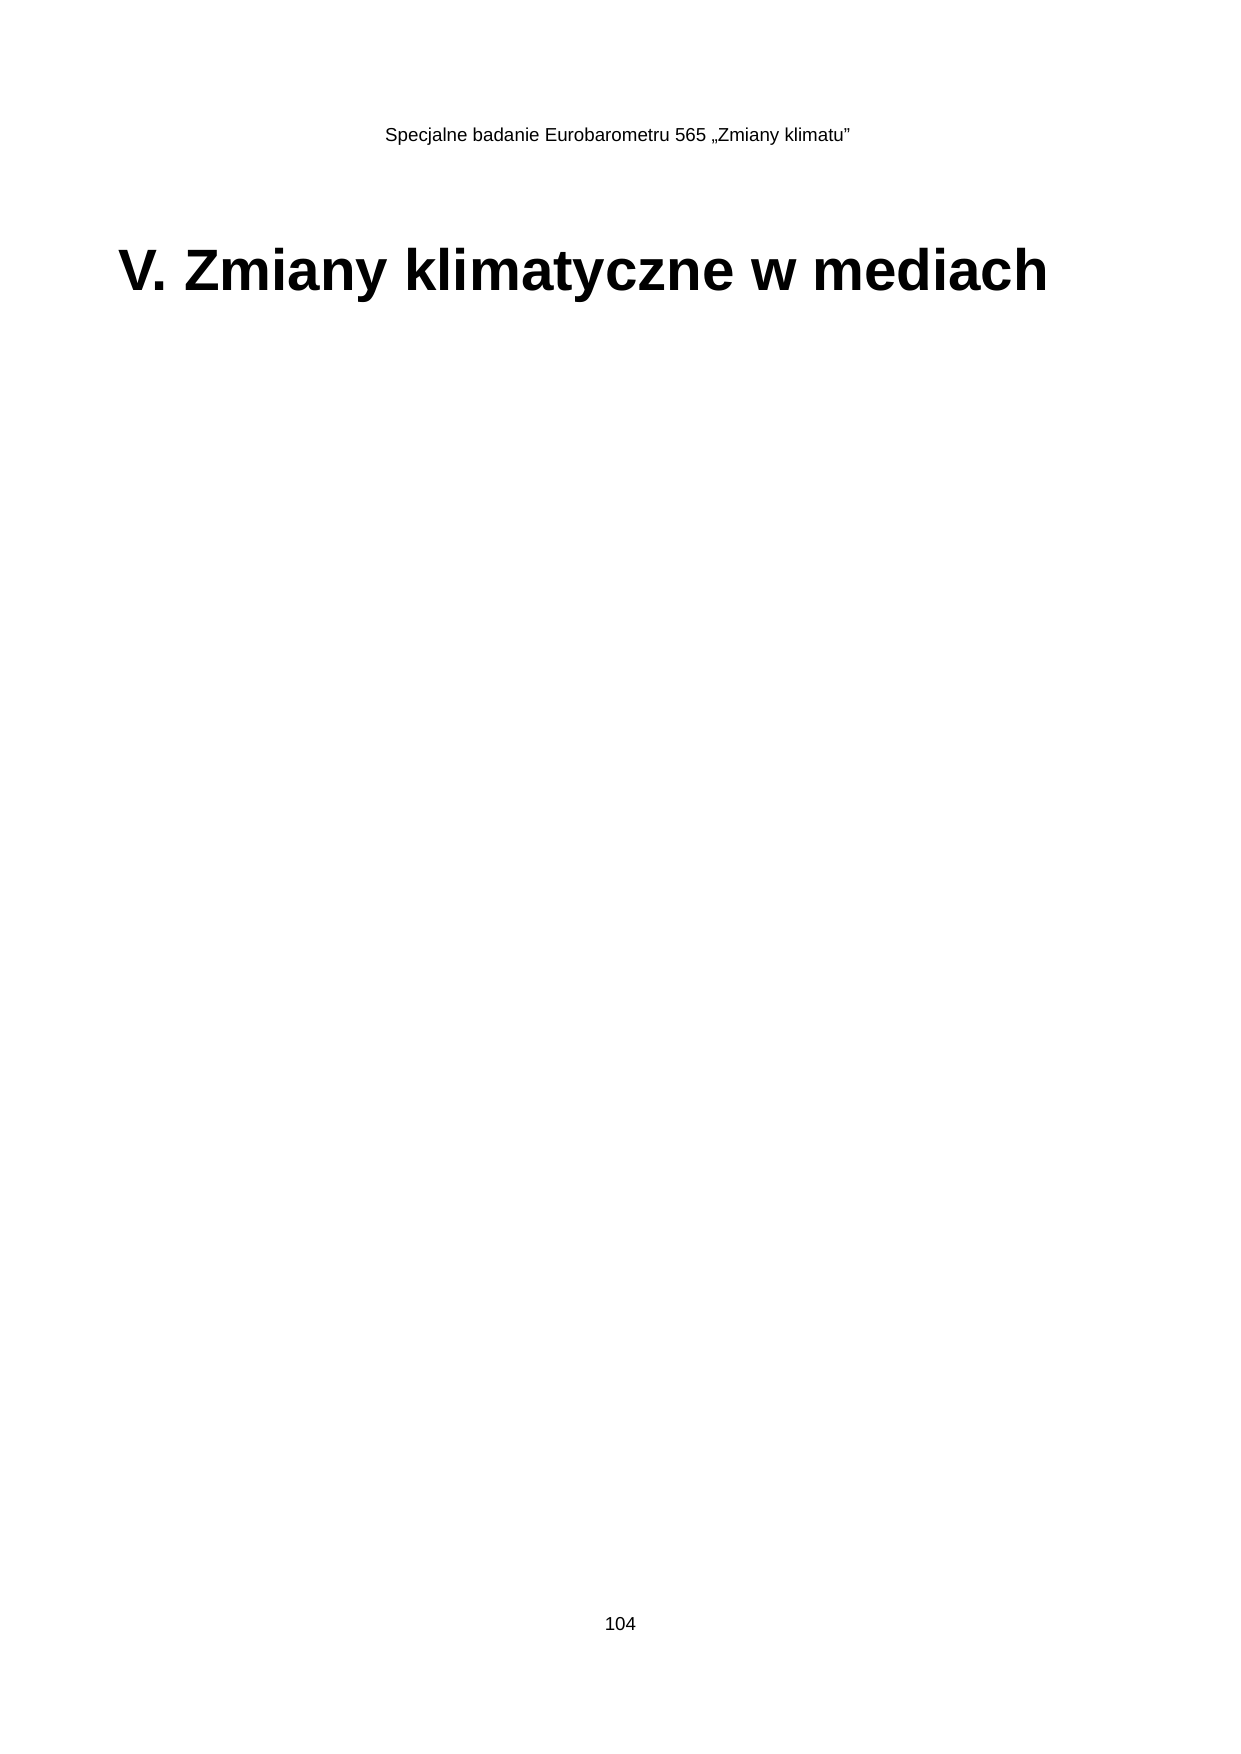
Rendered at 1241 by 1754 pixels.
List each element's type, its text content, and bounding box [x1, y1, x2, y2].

subtitle V. Zmiany klimatyczne w mediach [118, 236, 1122, 303]
